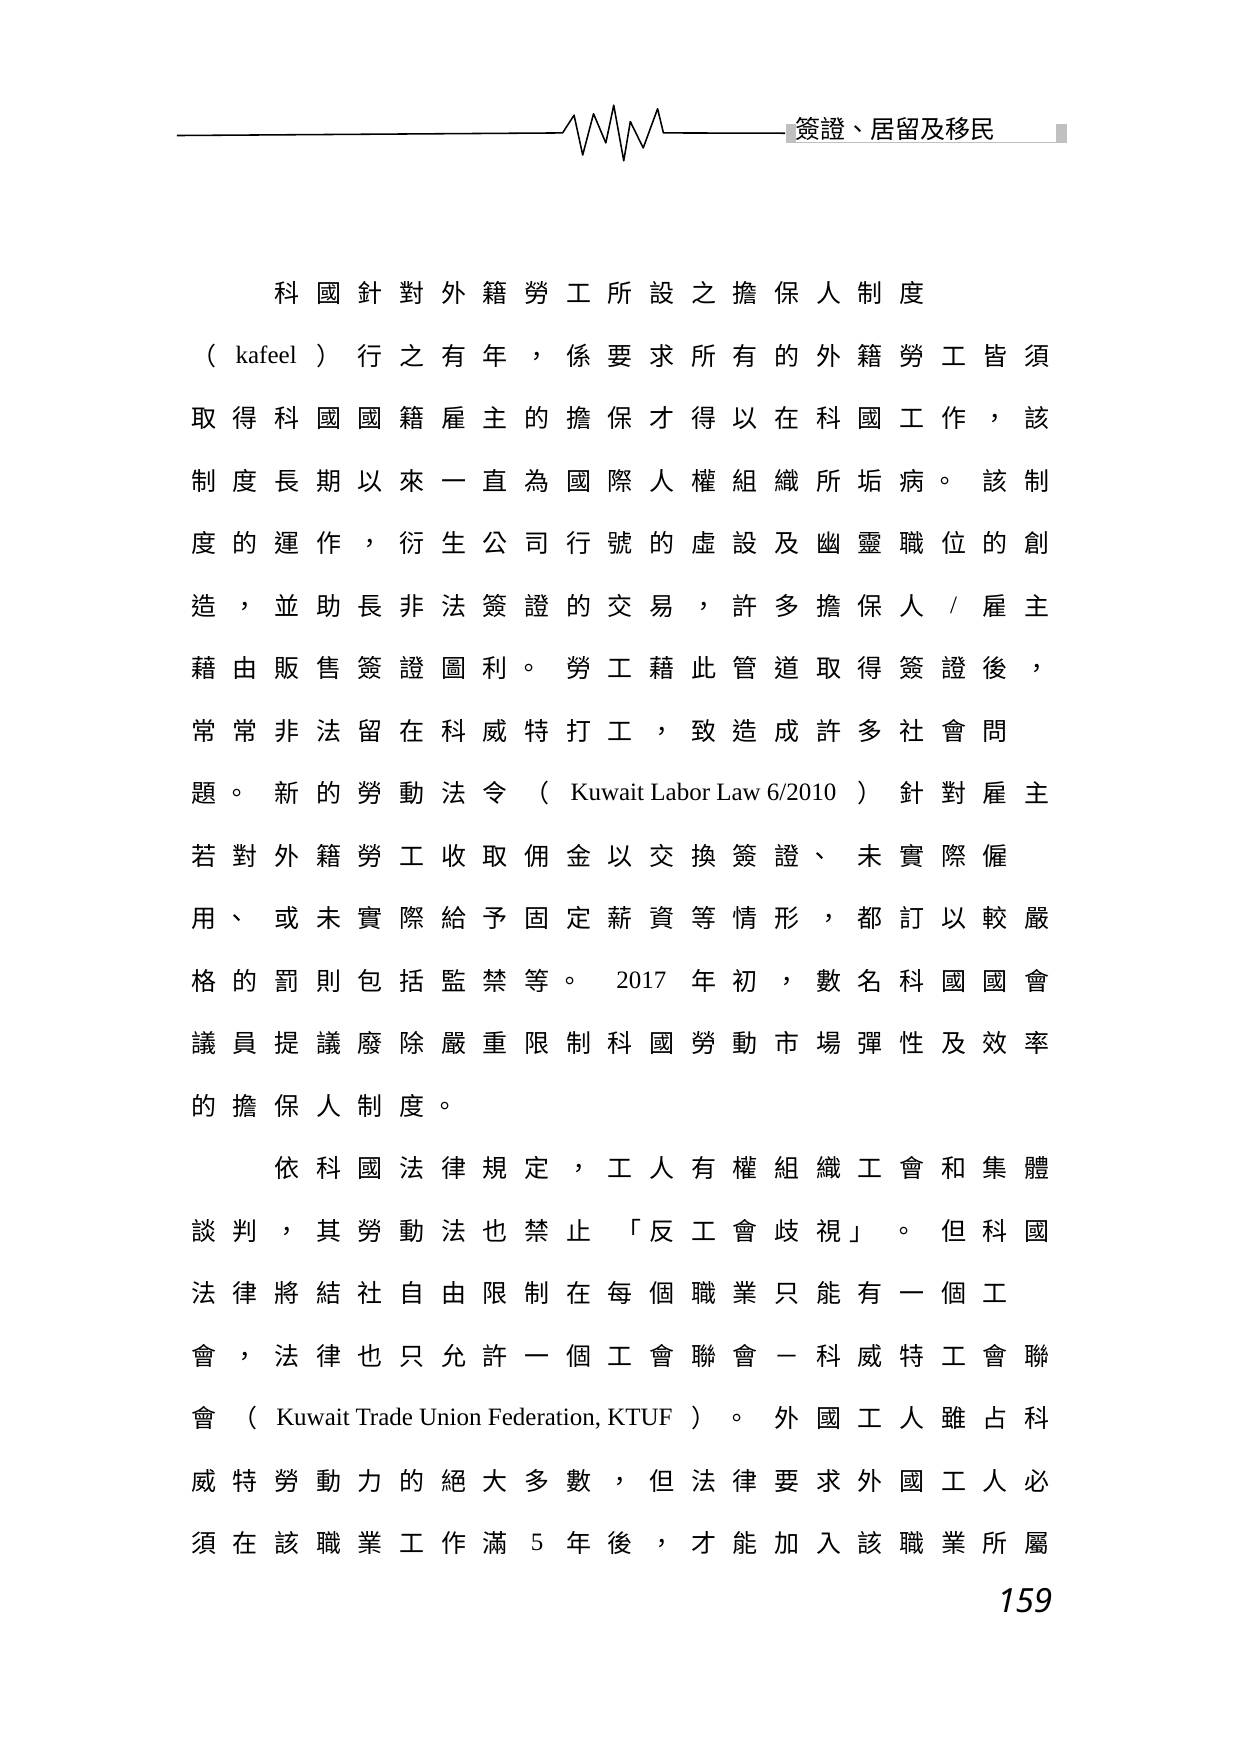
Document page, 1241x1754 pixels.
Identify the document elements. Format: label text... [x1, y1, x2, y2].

text 依科國法律規定，工人有權組織工會和集體談判，其勞動法也禁止「反工會歧視」。但科國法律將結社自由限制在每個職業只能有一個工會，法律也只允許一個工會聯會－科威特工會聯會（Kuwait Trade Union Federation, KTUF）。外國工人雖占科威特勞動力的絕大多數，但法律要求外國工人必須在該職業工作滿5年後，才能加入該職業所屬 [183, 1125, 1058, 1563]
text 科國針對外籍勞工所設之擔保人制度（kafeel）行之有年，係要求所有的外籍勞工皆須取得科國國籍雇主的擔保才得以在科國工作，該制度長期以來一直為國際人權組織所垢病。該制度的運作，衍生公司行號的虛設及幽靈職位的創造，並助長非法簽證的交易，許多擔保人/雇主藉由販售簽證圖利。勞工藉此管道取得簽證後，常常非法留在科威特打工，致造成許多社會問題。新的勞動法令（Kuwait Labor Law 6/2010）針對雇主若對外籍勞工收取佣金以交換簽證、未實際僱用、或未實際給予固定薪資等情形，都訂以較嚴格的罰則包括監禁等。2017年初，數名科國國會議員提議廢除嚴重限制科國勞動市場彈性及效率的擔保人制度。 [183, 250, 1058, 1125]
